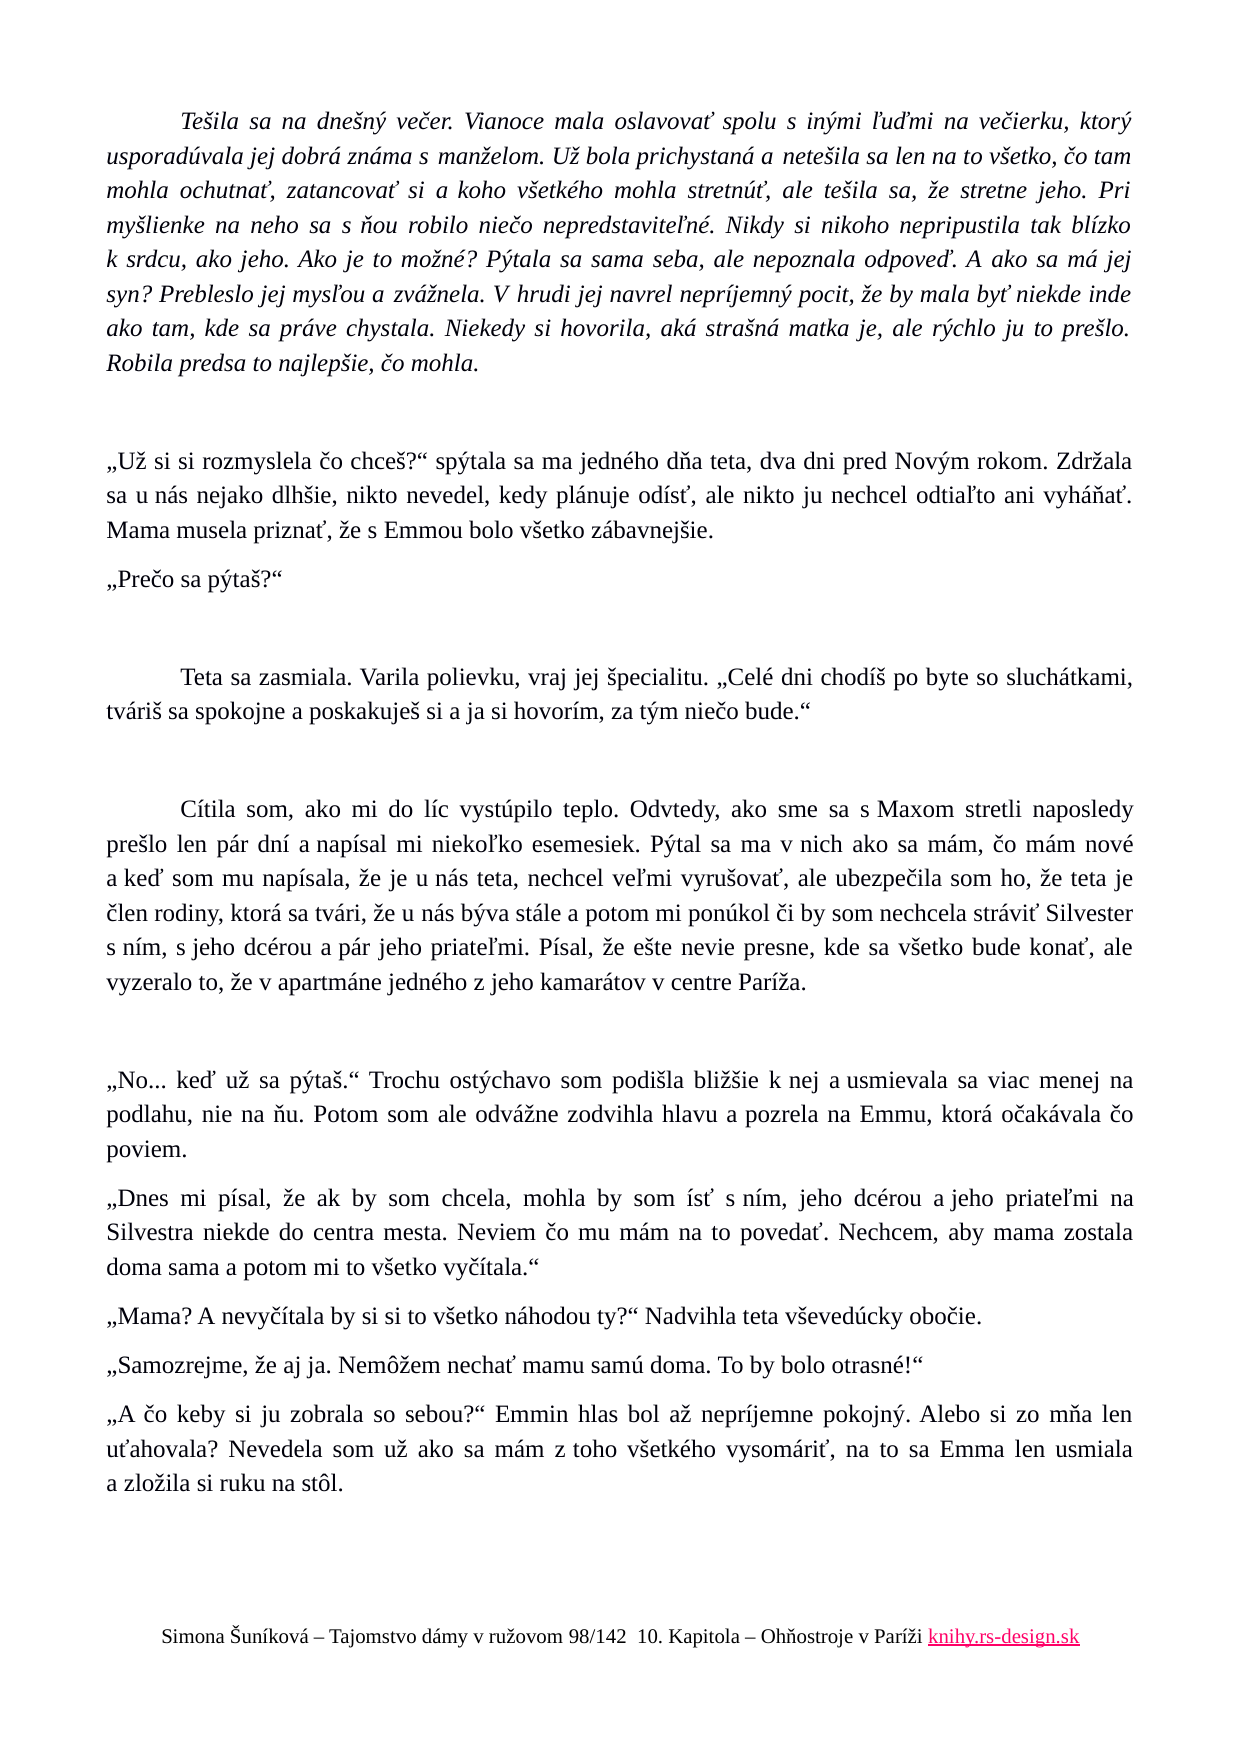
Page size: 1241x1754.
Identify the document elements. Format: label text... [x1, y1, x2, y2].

text „Dnes mi písal, že ak by som chcela, mohla by som ísť s ním, jeho dcérou a jeho priateľmi na Silvestra niekde do centra mesta. Neviem čo mu mám na to povedať. Nechcem, aby mama zostala doma sama a potom mi to všetko vyčítala.“ [106, 1183, 1134, 1281]
text „Už si si rozmyslela čo chceš?“ spýtala sa ma jedného dňa teta, dva dni pred Novým rokom. Zdržala sa u nás nejako dlhšie, nikto nevedel, kedy plánuje odísť, ale nikto ju nechcel odtiaľto ani vyháňať. Mama musela priznať, že s Emmou bolo všetko zábavnejšie. [106, 446, 1134, 543]
text „Mama? A nevyčítala by si si to všetko náhodou ty?“ Nadvihla teta vševedúcky obočie. [106, 1301, 1134, 1330]
text Cítila som, ako mi do líc vystúpilo teplo. Odvtedy, ako sme sa s Maxom stretli naposledy prešlo len pár dní a napísal mi niekoľko esemesiek. Pýtal sa ma v nich ako sa mám, čo mám nové a keď som mu napísala, že je u nás teta, nechcel veľmi vyrušovať, ale ubezpečila som ho, že teta je člen rodiny, ktorá sa tvári, že u nás býva stále a potom mi ponúkol či by som nechcela stráviť Silvester s ním, s jeho dcérou a pár jeho priateľmi. Písal, že ešte nevie presne, kde sa všetko bude konať, ale vyzeralo to, že v apartmáne jedného z jeho kamarátov v centre Paríža. [106, 794, 1134, 996]
text „No... keď už sa pýtaš.“ Trochu ostýchavo som podišla bližšie k nej a usmievala sa viac menej na podlahu, nie na ňu. Potom som ale odvážne zodvihla hlavu a pozrela na Emmu, ktorá očakávala čo poviem. [106, 1065, 1134, 1163]
text Teta sa zasmiala. Varila polievku, vraj jej špecialitu. „Celé dni chodíš po byte so sluchátkami, tváriš sa spokojne a poskakuješ si a ja si hovorím, za tým niečo bude.“ [106, 662, 1134, 725]
text „Prečo sa pýtaš?“ [106, 564, 1134, 592]
text „A čo keby si ju zobrala so sebou?“ Emmin hlas bol až nepríjemne pokojný. Alebo si zo mňa len uťahovala? Nevedela som už ako sa mám z toho všetkého vysomáriť, na to sa Emma len usmiala a zložila si ruku na stôl. [106, 1399, 1134, 1497]
text „Samozrejme, že aj ja. Nemôžem nechať mamu samú doma. To by bolo otrasné!“ [106, 1350, 1134, 1379]
text Tešila sa na dnešný večer. Vianoce mala oslavovať spolu s inými ľuďmi na večierku, ktorý usporadúvala jej dobrá známa s manželom. Už bola prichystaná a netešila sa len na to všetko, čo tam mohla ochutnať, zatancovať si a koho všetkého mohla stretnúť, ale tešila sa, že stretne jeho. Pri myšlienke na neho sa s ňou robilo niečo nepredstaviteľné. Nikdy si nikoho nepripustila tak blízko k srdcu, ako jeho. Ako je to možné? Pýtala sa sama seba, ale nepoznala odpoveď. A ako sa má jej syn? Prebleslo jej mysľou a zvážnela. V hrudi jej navrel nepríjemný pocit, že by mala byť niekde inde ako tam, kde sa práve chystala. Niekedy si hovorila, aká strašná matka je, ale rýchlo ju to prešlo. Robila predsa to najlepšie, čo mohla. [106, 106, 1134, 376]
